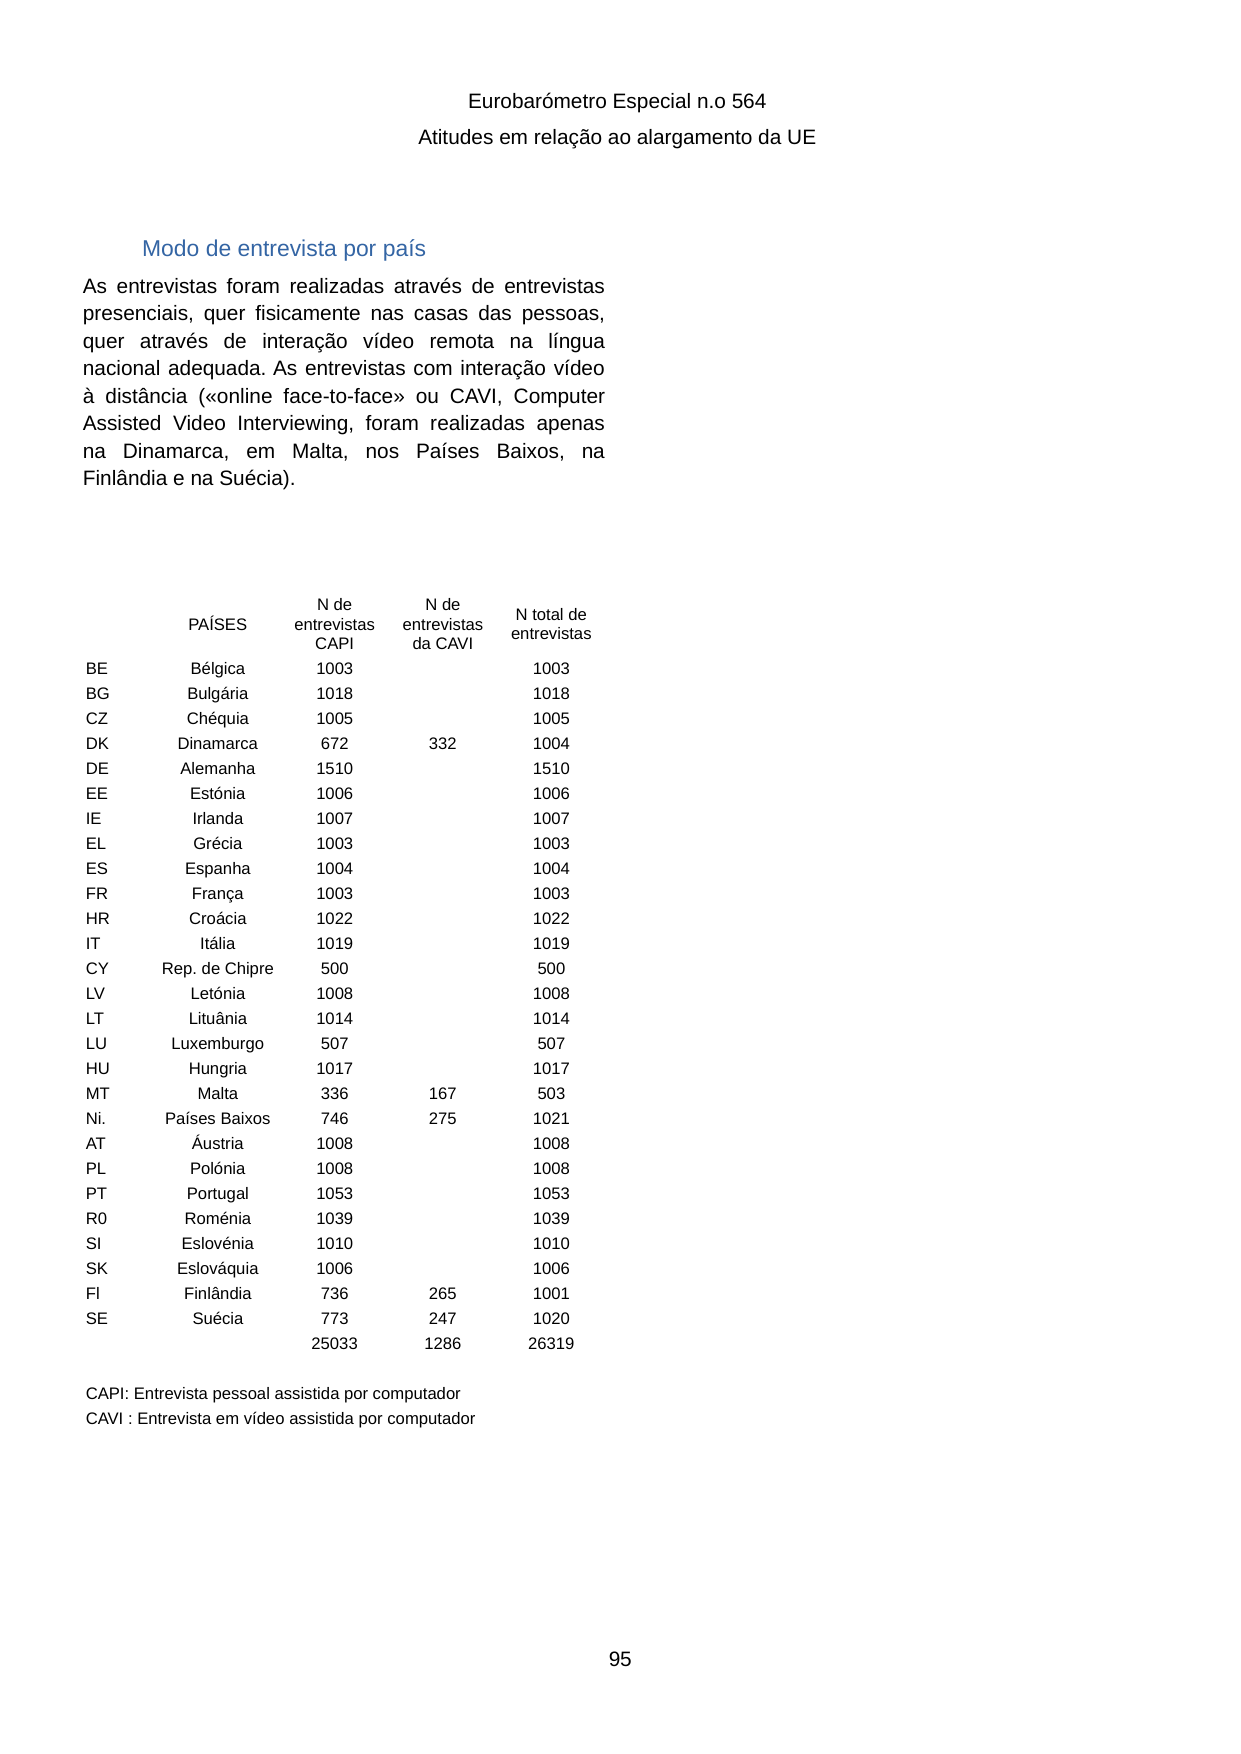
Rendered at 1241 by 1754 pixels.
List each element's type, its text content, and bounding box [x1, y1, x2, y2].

table_cell [389, 706, 497, 731]
table_cell 1008 [497, 981, 605, 1006]
table_cell 265 [389, 1281, 497, 1306]
table_cell BE [83, 656, 155, 681]
table_cell 1017 [497, 1056, 605, 1081]
table_cell 275 [389, 1106, 497, 1131]
table_cell 1004 [280, 856, 388, 881]
table_cell 1019 [280, 931, 388, 956]
table_cell Espanha [155, 856, 280, 881]
table_cell Dinamarca [155, 731, 280, 756]
table_cell IT [83, 931, 155, 956]
table_cell Itália [155, 931, 280, 956]
table_cell AT [83, 1131, 155, 1156]
table_cell 1003 [497, 831, 605, 856]
table_cell 1005 [497, 706, 605, 731]
table_cell 1008 [280, 981, 388, 1006]
table_cell 503 [497, 1081, 605, 1106]
table_cell [389, 1356, 497, 1381]
table_cell [83, 1356, 155, 1381]
table_cell [389, 681, 497, 706]
table_cell Chéquia [155, 706, 280, 731]
table_cell 1014 [497, 1006, 605, 1031]
table_cell Bélgica [155, 656, 280, 681]
table_cell Alemanha [155, 756, 280, 781]
table_cell 25033 [280, 1331, 388, 1356]
table_cell EE [83, 781, 155, 806]
table_cell 1003 [280, 881, 388, 906]
table_cell BG [83, 681, 155, 706]
table_cell 26319 [497, 1331, 605, 1356]
table_cell [389, 931, 497, 956]
table_cell 1286 [389, 1331, 497, 1356]
table_cell 1004 [497, 856, 605, 881]
table_cell [389, 906, 497, 931]
table_header [83, 592, 155, 656]
table_cell [155, 1356, 280, 1381]
table_cell Croácia [155, 906, 280, 931]
table_cell DK [83, 731, 155, 756]
table_cell SI [83, 1231, 155, 1256]
table_cell 746 [280, 1106, 388, 1131]
table_cell França [155, 881, 280, 906]
table_cell CY [83, 956, 155, 981]
table_cell R0 [83, 1206, 155, 1231]
table_cell [389, 1256, 497, 1281]
table_cell 1018 [280, 681, 388, 706]
table_cell Letónia [155, 981, 280, 1006]
table_cell [155, 1331, 280, 1356]
table_cell 1510 [497, 756, 605, 781]
table_cell [280, 1356, 388, 1381]
table_cell Fl [83, 1281, 155, 1306]
table_cell 1003 [497, 881, 605, 906]
table_cell 1006 [280, 1256, 388, 1281]
table_cell 167 [389, 1081, 497, 1106]
table_cell HR [83, 906, 155, 931]
table_cell [389, 1031, 497, 1056]
table_cell LV [83, 981, 155, 1006]
table_cell SE [83, 1306, 155, 1331]
table_cell 1039 [280, 1206, 388, 1231]
table_cell 1022 [280, 906, 388, 931]
table_cell 1017 [280, 1056, 388, 1081]
table_cell Países Baixos [155, 1106, 280, 1131]
table_cell Ni. [83, 1106, 155, 1131]
table_cell 247 [389, 1306, 497, 1331]
table_cell 1039 [497, 1206, 605, 1231]
table_cell [389, 1231, 497, 1256]
table_cell 1022 [497, 906, 605, 931]
table_header N de entrevistas da CAVI [389, 592, 497, 656]
table_cell 507 [280, 1031, 388, 1056]
text As entrevistas foram realizadas através de entrevistas presenciais, quer fisicamente nas casas das pessoas, quer através de interação vídeo remota na língua nacional adequada. As entrevistas com interação vídeo à distância («online face-to-face» ou CAVI, Computer Assisted Video Interviewing, foram realizadas apenas na Dinamarca, em Malta, nos Países Baixos, na Finlândia e na Suécia). [83, 273, 605, 490]
table_cell [389, 831, 497, 856]
table_cell 1010 [280, 1231, 388, 1256]
table_cell 1010 [497, 1231, 605, 1256]
table_cell [497, 1356, 605, 1381]
table_cell [389, 856, 497, 881]
table_header N total de entrevistas [497, 592, 605, 656]
table_cell [83, 1331, 155, 1356]
table_cell 500 [497, 956, 605, 981]
table_cell 1014 [280, 1006, 388, 1031]
table_cell 1001 [497, 1281, 605, 1306]
table_cell 332 [389, 731, 497, 756]
table_cell Finlândia [155, 1281, 280, 1306]
table_cell 1006 [280, 781, 388, 806]
table_cell 1008 [280, 1131, 388, 1156]
table_cell 1020 [497, 1306, 605, 1331]
subtitle Modo de entrevista por país [142, 234, 605, 261]
table_cell IE [83, 806, 155, 831]
table_cell EL [83, 831, 155, 856]
table_cell Bulgária [155, 681, 280, 706]
table_cell 1003 [280, 831, 388, 856]
table_cell Hungria [155, 1056, 280, 1081]
table_cell 1007 [497, 806, 605, 831]
table_cell Irlanda [155, 806, 280, 831]
table_cell [389, 956, 497, 981]
table_cell Lituânia [155, 1006, 280, 1031]
table_cell SK [83, 1256, 155, 1281]
table_cell Grécia [155, 831, 280, 856]
table_cell [389, 1131, 497, 1156]
table_cell 1021 [497, 1106, 605, 1131]
table_cell ES [83, 856, 155, 881]
table_cell 1008 [280, 1156, 388, 1181]
table_cell CAPI: Entrevista pessoal assistida por computador [83, 1381, 605, 1406]
table_cell MT [83, 1081, 155, 1106]
table_cell LU [83, 1031, 155, 1056]
table_cell Rep. de Chipre [155, 956, 280, 981]
table_cell 1006 [497, 781, 605, 806]
table_cell 672 [280, 731, 388, 756]
table_cell 1019 [497, 931, 605, 956]
table_cell Suécia [155, 1306, 280, 1331]
table_cell [389, 756, 497, 781]
table_cell DE [83, 756, 155, 781]
table_cell [389, 1181, 497, 1206]
table_cell [389, 806, 497, 831]
table_cell CZ [83, 706, 155, 731]
table_cell Polónia [155, 1156, 280, 1181]
table_cell 1053 [497, 1181, 605, 1206]
table_header N de entrevistas CAPI [280, 592, 388, 656]
table_cell [389, 1056, 497, 1081]
table_cell 336 [280, 1081, 388, 1106]
table_cell 773 [280, 1306, 388, 1331]
table_cell HU [83, 1056, 155, 1081]
table_cell 1007 [280, 806, 388, 831]
table_cell 1008 [497, 1156, 605, 1181]
table_cell Luxemburgo [155, 1031, 280, 1056]
table_cell 1018 [497, 681, 605, 706]
table_cell 1003 [497, 656, 605, 681]
table_cell 1510 [280, 756, 388, 781]
table_cell [389, 881, 497, 906]
table_cell [389, 1156, 497, 1181]
table_cell [389, 656, 497, 681]
table_cell 507 [497, 1031, 605, 1056]
table_cell [389, 1006, 497, 1031]
table_cell 1006 [497, 1256, 605, 1281]
table_cell Eslováquia [155, 1256, 280, 1281]
table_cell [389, 981, 497, 1006]
table_cell 1005 [280, 706, 388, 731]
table_cell 1003 [280, 656, 388, 681]
table_cell CAVI : Entrevista em vídeo assistida por computador [83, 1406, 605, 1431]
table_cell LT [83, 1006, 155, 1031]
table_cell Estónia [155, 781, 280, 806]
table_cell Roménia [155, 1206, 280, 1231]
table_cell 1053 [280, 1181, 388, 1206]
table_cell 500 [280, 956, 388, 981]
table_cell Portugal [155, 1181, 280, 1206]
table_cell PT [83, 1181, 155, 1206]
table_cell Áustria [155, 1131, 280, 1156]
table_cell [389, 781, 497, 806]
table_cell [389, 1206, 497, 1231]
table_cell PL [83, 1156, 155, 1181]
table_cell Malta [155, 1081, 280, 1106]
table_cell Eslovénia [155, 1231, 280, 1256]
table_cell 1008 [497, 1131, 605, 1156]
table_cell 1004 [497, 731, 605, 756]
table_cell FR [83, 881, 155, 906]
table_cell 736 [280, 1281, 388, 1306]
table_header PAÍSES [155, 592, 280, 656]
